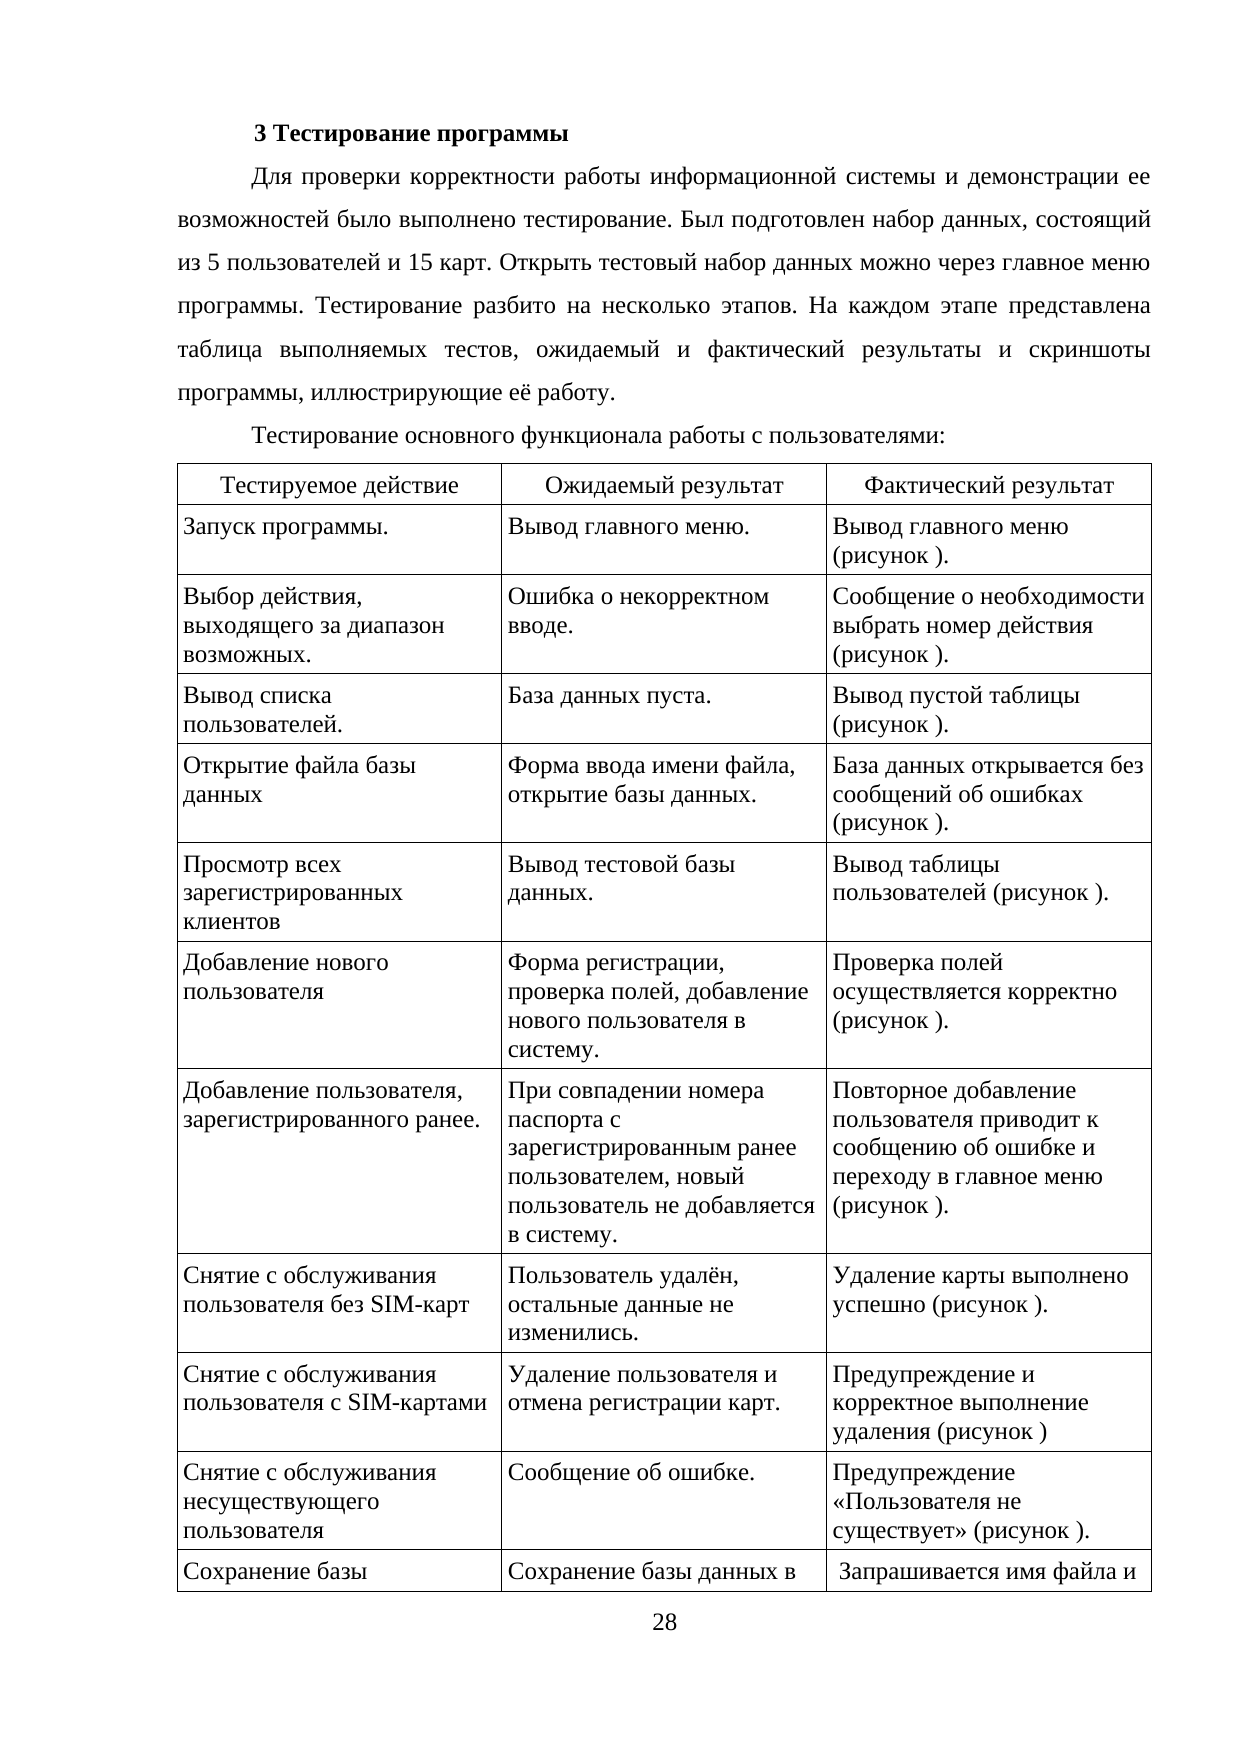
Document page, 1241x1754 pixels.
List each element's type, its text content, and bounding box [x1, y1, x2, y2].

table_cell Предупреждение «Пользователя не существует» (рисунок ). [827, 1452, 1151, 1549]
table_cell Форма регистрации, проверка полей, добавление нового пользователя в систему. [502, 942, 826, 1068]
table_cell Форма ввода имени файла, открытие базы данных. [502, 744, 826, 842]
table_cell Открытие файла базы данных [178, 744, 501, 842]
table_cell Вывод пустой таблицы (рисунок ). [827, 674, 1151, 743]
table_cell База данных открывается без сообщений об ошибках (рисунок ). [827, 744, 1151, 842]
table_cell Выбор действия, выходящего за диапазон возможных. [178, 575, 501, 673]
table_cell Запрашивается имя файла и [827, 1550, 1151, 1591]
table_cell Проверка полей осуществляется корректно (рисунок ). [827, 942, 1151, 1068]
table_header Ожидаемый результат [502, 464, 826, 504]
table_cell Добавление нового пользователя [178, 942, 501, 1068]
table_cell Ошибка о некорректном вводе. [502, 575, 826, 673]
text Тестирование основного функционала работы с пользователями: [177, 420, 1152, 449]
table_header Фактический результат [827, 464, 1151, 504]
table_cell Добавление пользователя, зарегистрированного ранее. [178, 1069, 501, 1253]
table_cell Сохранение базы данных в [502, 1550, 826, 1591]
table_cell Удаление пользователя и отмена регистрации карт. [502, 1353, 826, 1451]
table_cell Вывод главного меню (рисунок ). [827, 505, 1151, 574]
list Тестирование программы [254, 118, 1152, 147]
table_cell Вывод главного меню. [502, 505, 826, 574]
table_cell Удаление карты выполнено успешно (рисунок ). [827, 1254, 1151, 1352]
table_cell Сохранение базы [178, 1550, 501, 1591]
table_cell Вывод списка пользователей. [178, 674, 501, 743]
table_cell Снятие с обслуживания несуществующего пользователя [178, 1452, 501, 1549]
table_cell Снятие с обслуживания пользователя с SIM-картами [178, 1353, 501, 1451]
table_cell Вывод таблицы пользователей (рисунок ). [827, 843, 1151, 941]
table_cell Запуск программы. [178, 505, 501, 574]
table_cell Сообщение о необходимости выбрать номер действия (рисунок ). [827, 575, 1151, 673]
table_cell Повторное добавление пользователя приводит к сообщению об ошибке и переходу в главное меню (рисунок ). [827, 1069, 1151, 1253]
table_cell Вывод тестовой базы данных. [502, 843, 826, 941]
table_cell База данных пуста. [502, 674, 826, 743]
table_cell Предупреждение и корректное выполнение удаления (рисунок ) [827, 1353, 1151, 1451]
text Для проверки корректности работы информационной системы и демонстрации ее возможностей было выполнено тестирование. Был подготовлен набор данных, состоящий из 5 пользователей и 15 карт. Открыть тестовый набор данных можно через главное меню программы. Тестирование разбито на несколько этапов. На каждом этапе представлена таблица выполняемых тестов, ожидаемый и фактический результаты и скриншоты программы, иллюстрирующие её работу. [177, 161, 1152, 406]
table_cell Сообщение об ошибке. [502, 1452, 826, 1549]
table_cell Пользователь удалён, остальные данные не изменились. [502, 1254, 826, 1352]
table_header Тестируемое действие [178, 464, 501, 504]
table_cell При совпадении номера паспорта с зарегистрированным ранее пользователем, новый пользователь не добавляется в систему. [502, 1069, 826, 1253]
table_cell Снятие с обслуживания пользователя без SIM-карт [178, 1254, 501, 1352]
table_cell Просмотр всех зарегистрированных клиентов [178, 843, 501, 941]
